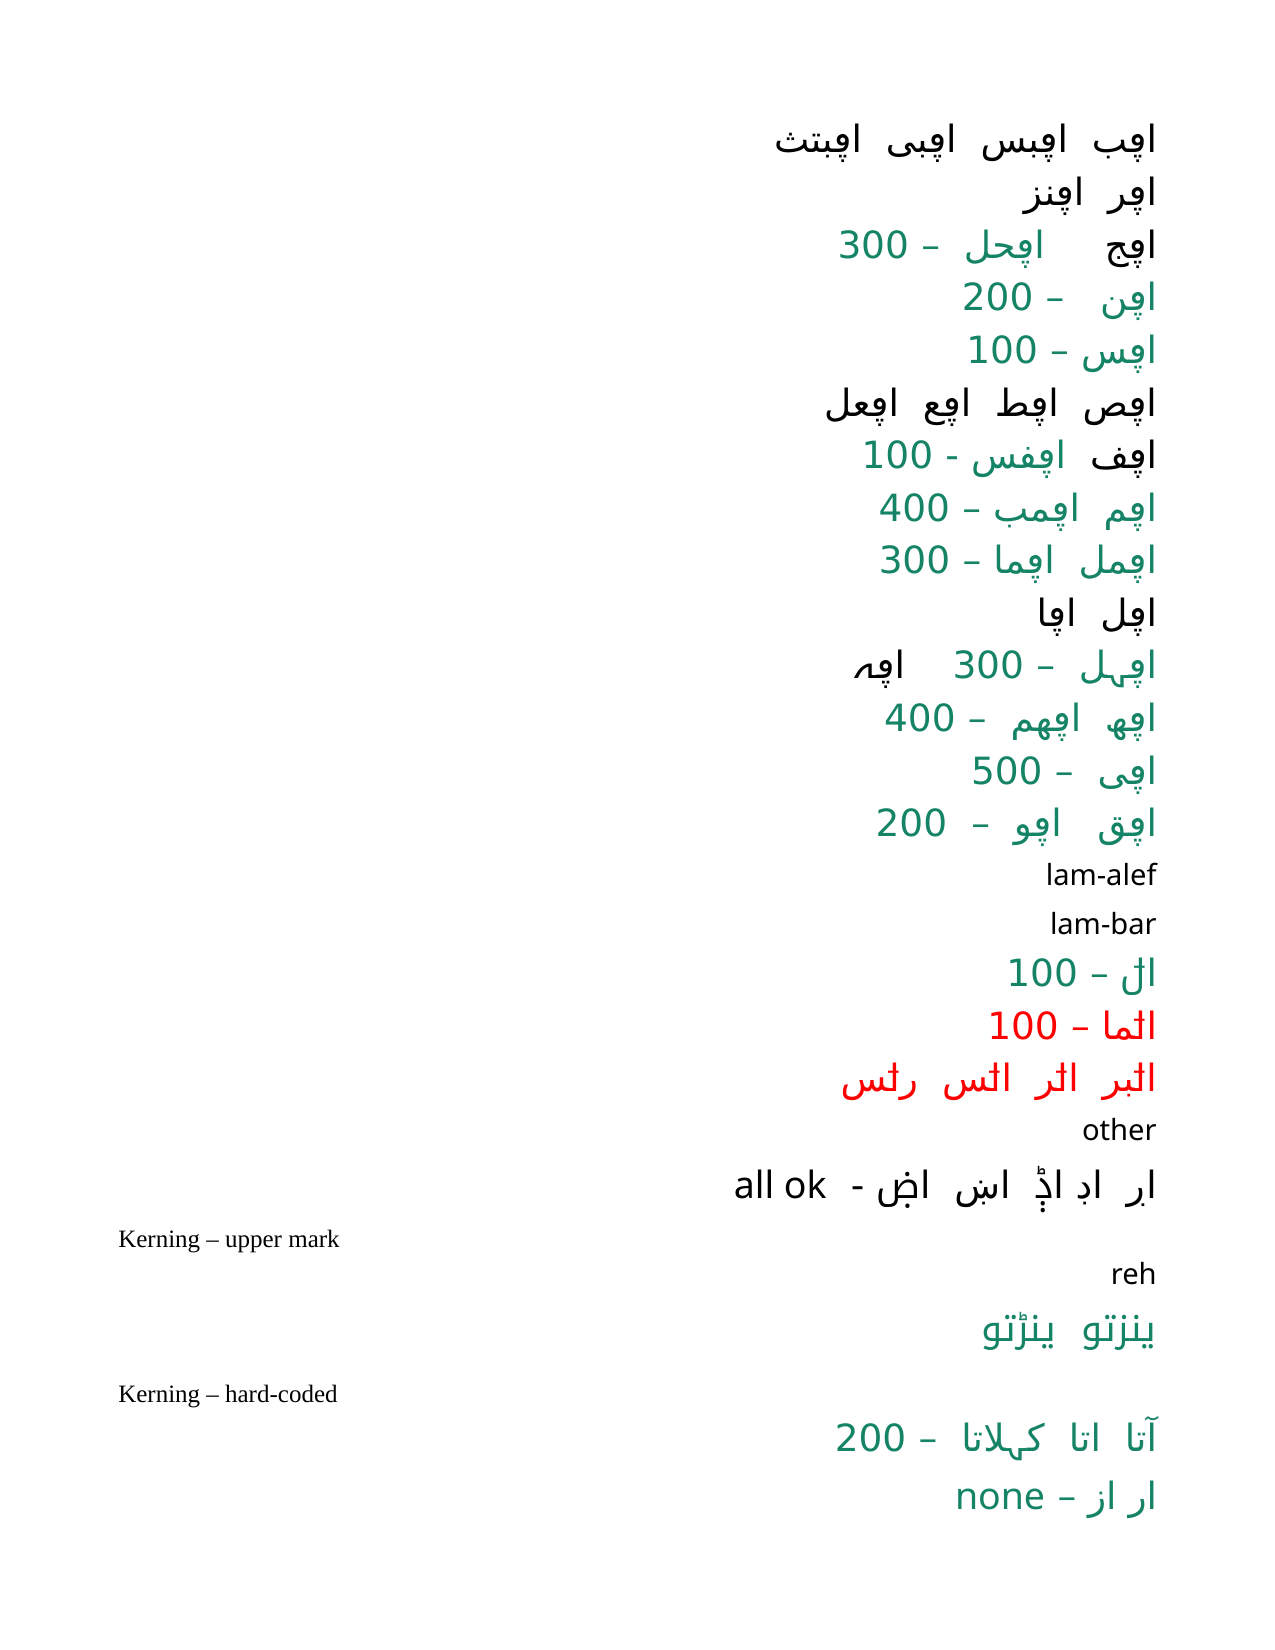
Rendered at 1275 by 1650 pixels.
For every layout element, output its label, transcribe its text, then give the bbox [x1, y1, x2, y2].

text اڥہل – 300 اڥہ [118, 644, 1157, 688]
text اڥف اڥفس - 100 [118, 434, 1157, 477]
text other [118, 1110, 1157, 1149]
text اڥمل اڥما – 300 [118, 539, 1157, 583]
text اݪ – 100 [118, 952, 1157, 996]
text اڔ اڊ اݙ اښ اۻ - all ok [118, 1158, 1157, 1209]
text اݪما – 100 [118, 1004, 1157, 1048]
text اڥج اڥحل – 300 [118, 223, 1157, 267]
text اڥس – 100 [118, 328, 1157, 372]
text اڥق اڥو – 200 [118, 802, 1157, 846]
text اڥص اڥط اڥع اڥعل [118, 381, 1157, 425]
text lam-alef [118, 854, 1157, 894]
text ار از – none [118, 1469, 1157, 1520]
text اڥر اڥنز [118, 171, 1157, 214]
text Kerning – upper mark [118, 1224, 1157, 1253]
text اڥن – 200 [118, 276, 1157, 319]
text lam-bar [118, 903, 1157, 943]
text ینزتو ینڑتو [118, 1293, 1157, 1364]
text اڥم اڥمب – 400 [118, 486, 1157, 530]
text آتا اتا کہلاتا – 200 [118, 1417, 1157, 1460]
text Kerning – hard-coded [118, 1379, 1157, 1408]
text اڥل اڥا [118, 592, 1157, 635]
text reh [118, 1253, 1157, 1293]
text اڥب اڥبس اڥبی اڥبتث [118, 118, 1157, 162]
text اڥی – 500 [118, 749, 1157, 793]
text اݪبر اݪر اݪس رݪس [118, 1057, 1157, 1101]
text اڥھ اڥھم – 400 [118, 697, 1157, 740]
